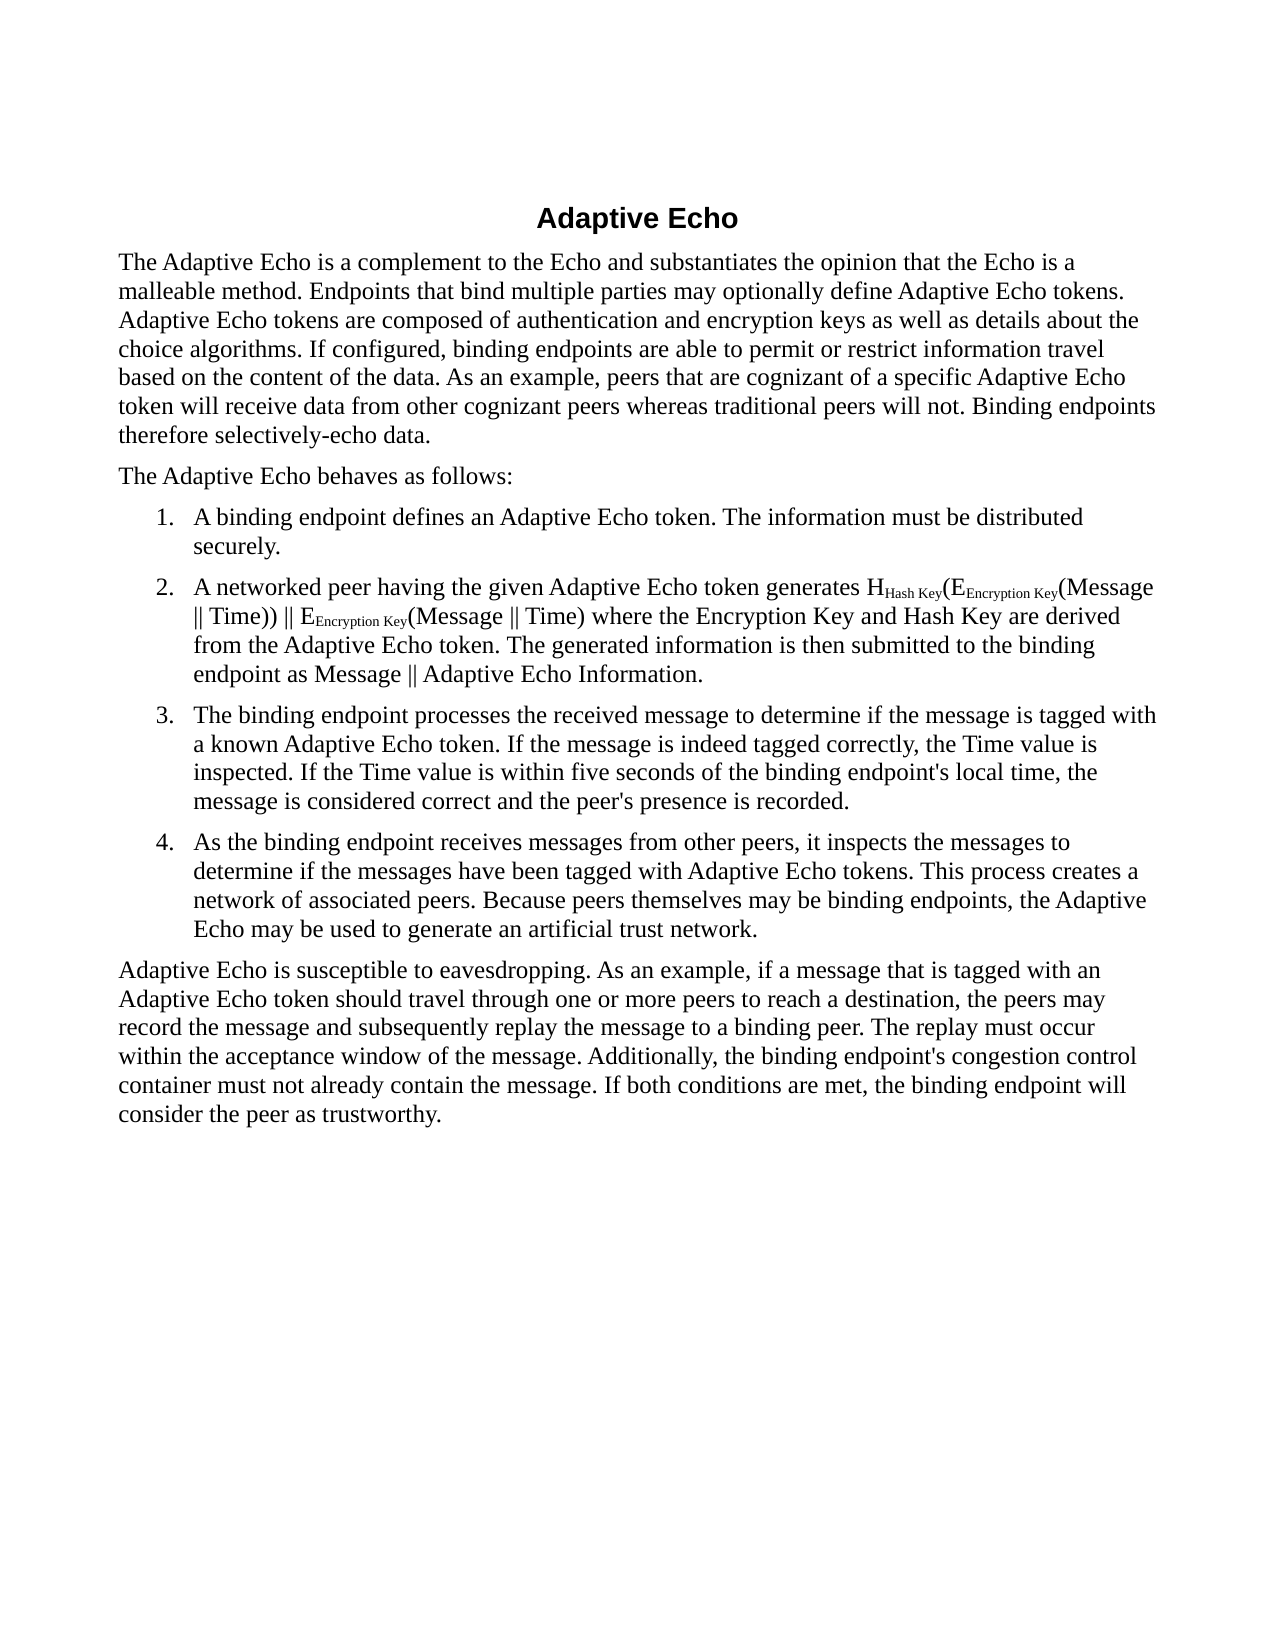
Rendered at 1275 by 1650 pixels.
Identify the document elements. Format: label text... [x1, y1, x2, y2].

text The Adaptive Echo is a complement to the Echo and substantiates the opinion that the Echo is a malleable method. Endpoints that bind multiple parties may optionally define Adaptive Echo tokens. Adaptive Echo tokens are composed of authentication and encryption keys as well as details about the choice algorithms. If configured, binding endpoints are able to permit or restrict information travel based on the content of the data. As an example, peers that are cognizant of a specific Adaptive Echo token will receive data from other cognizant peers whereas traditional peers will not. Binding endpoints therefore selectively-echo data. [118, 247, 1157, 449]
list The binding endpoint processes the received message to determine if the message is tagged with a known Adaptive Echo token. If the message is indeed tagged correctly, the Time value is inspected. If the Time value is within five seconds of the binding endpoint's local time, the message is considered correct and the peer's presence is recorded. [156, 700, 1157, 815]
list As the binding endpoint receives messages from other peers, it inspects the messages to determine if the messages have been tagged with Adaptive Echo tokens. This process creates a network of associated peers. Because peers themselves may be binding endpoints, the Adaptive Echo may be used to generate an artificial trust network. [156, 827, 1157, 942]
list A binding endpoint defines an Adaptive Echo token. The information must be distributed securely. [156, 502, 1157, 560]
subtitle Adaptive Echo [118, 201, 1157, 235]
list A networked peer having the given Adaptive Echo token generates HHash Key(EEncryption Key(Message || Time)) || EEncryption Key(Message || Time) where the Encryption Key and Hash Key are derived from the Adaptive Echo token. The generated information is then submitted to the binding endpoint as Message || Adaptive Echo Information. [156, 572, 1157, 687]
text Adaptive Echo is susceptible to eavesdropping. As an example, if a message that is tagged with an Adaptive Echo token should travel through one or more peers to reach a destination, the peers may record the message and subsequently replay the message to a binding peer. The replay must occur within the acceptance window of the message. Additionally, the binding endpoint's congestion control container must not already contain the message. If both conditions are met, the binding endpoint will consider the peer as trustworthy. [118, 955, 1157, 1127]
text The Adaptive Echo behaves as follows: [118, 461, 1157, 490]
